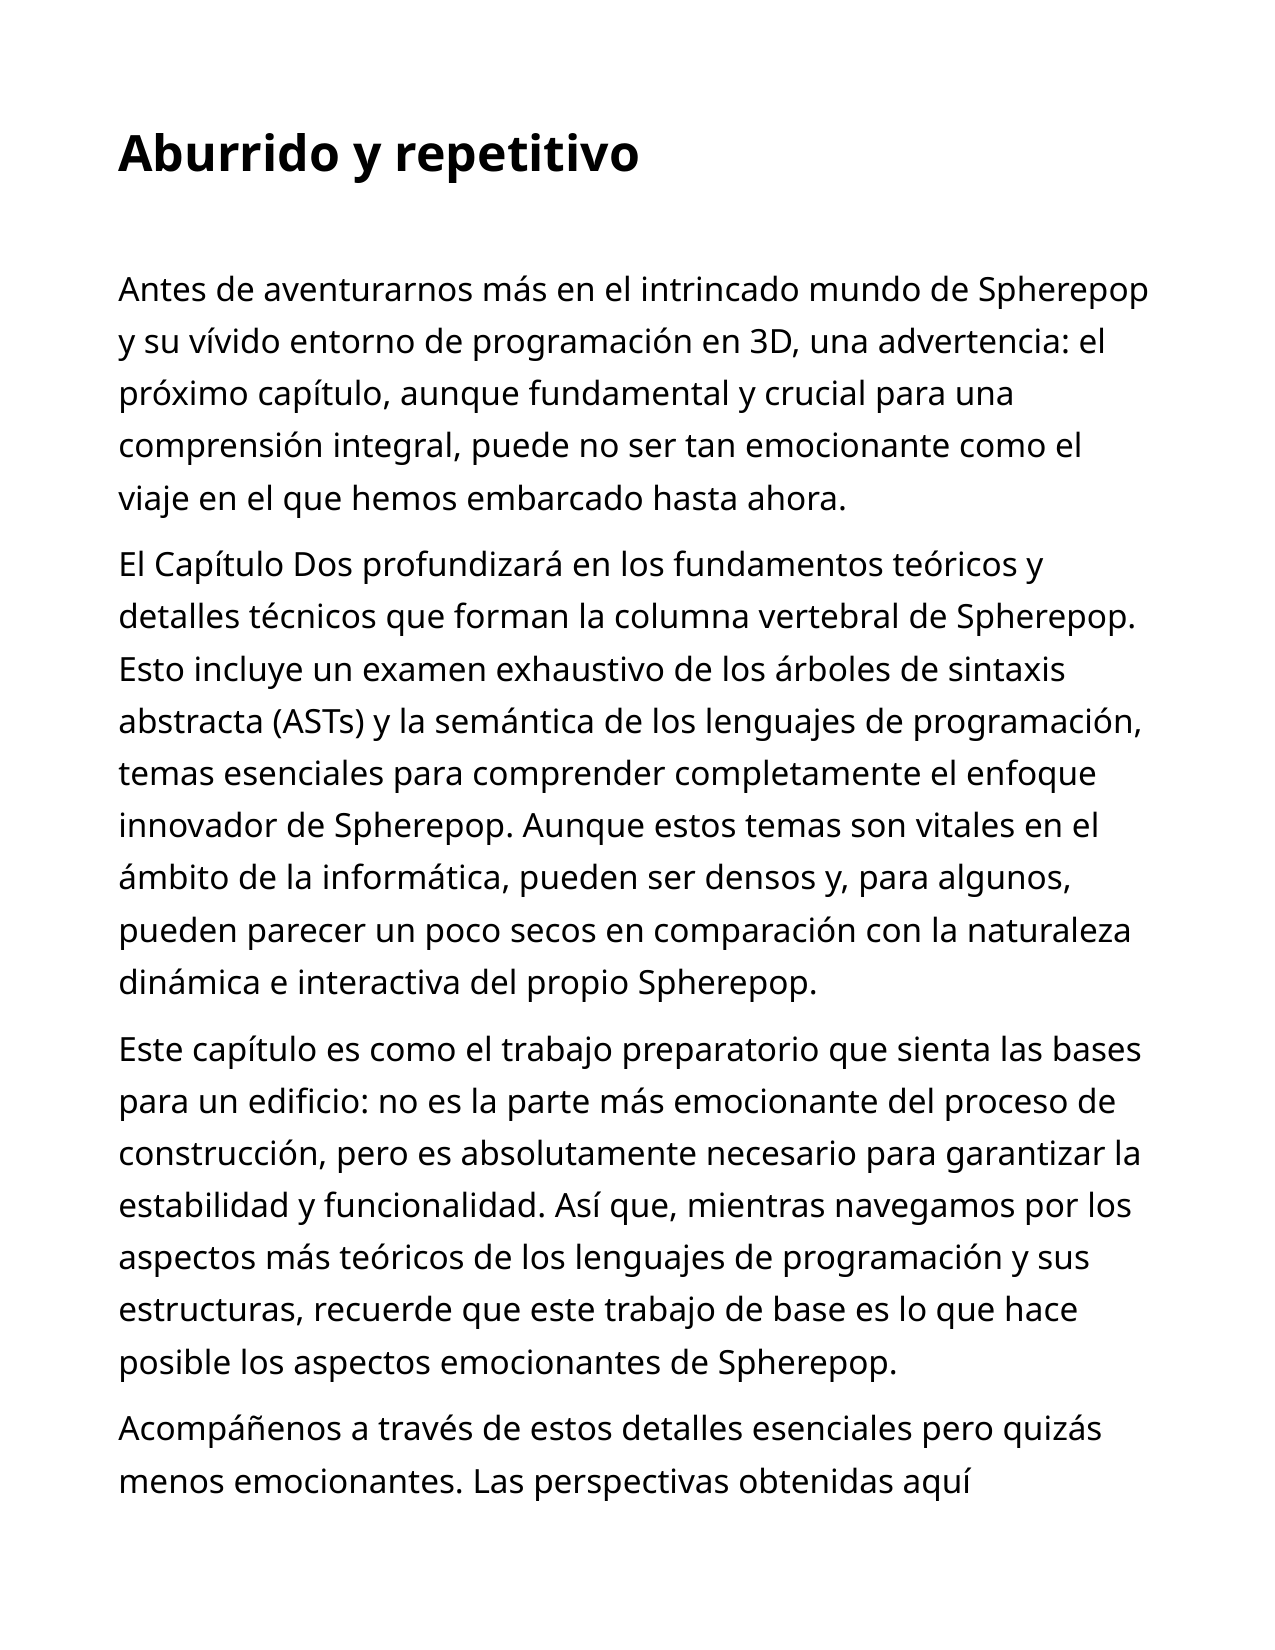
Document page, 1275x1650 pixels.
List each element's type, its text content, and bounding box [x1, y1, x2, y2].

text Este capítulo es como el trabajo preparatorio que sienta las bases para un edificio: no es la parte más emocionante del proceso de construcción, pero es absolutamente necesario para garantizar la estabilidad y funcionalidad. Así que, mientras navegamos por los aspectos más teóricos de los lenguajes de programación y sus estructuras, recuerde que este trabajo de base es lo que hace posible los aspectos emocionantes de Spherepop. [118, 1025, 1157, 1384]
text Antes de aventurarnos más en el intrincado mundo de Spherepop y su vívido entorno de programación en 3D, una advertencia: el próximo capítulo, aunque fundamental y crucial para una comprensión integral, puede no ser tan emocionante como el viaje en el que hemos embarcado hasta ahora. [118, 266, 1157, 520]
subtitle Aburrido y repetitivo [118, 118, 1157, 186]
text Acompáñenos a través de estos detalles esenciales pero quizás menos emocionantes. Las perspectivas obtenidas aquí [118, 1405, 1157, 1503]
text El Capítulo Dos profundizará en los fundamentos teóricos y detalles técnicos que forman la columna vertebral de Spherepop. Esto incluye un examen exhaustivo de los árboles de sintaxis abstracta (ASTs) y la semántica de los lenguajes de programación, temas esenciales para comprender completamente el enfoque innovador de Spherepop. Aunque estos temas son vitales en el ámbito de la informática, pueden ser densos y, para algunos, pueden parecer un poco secos en comparación con la naturaleza dinámica e interactiva del propio Spherepop. [118, 541, 1157, 1004]
